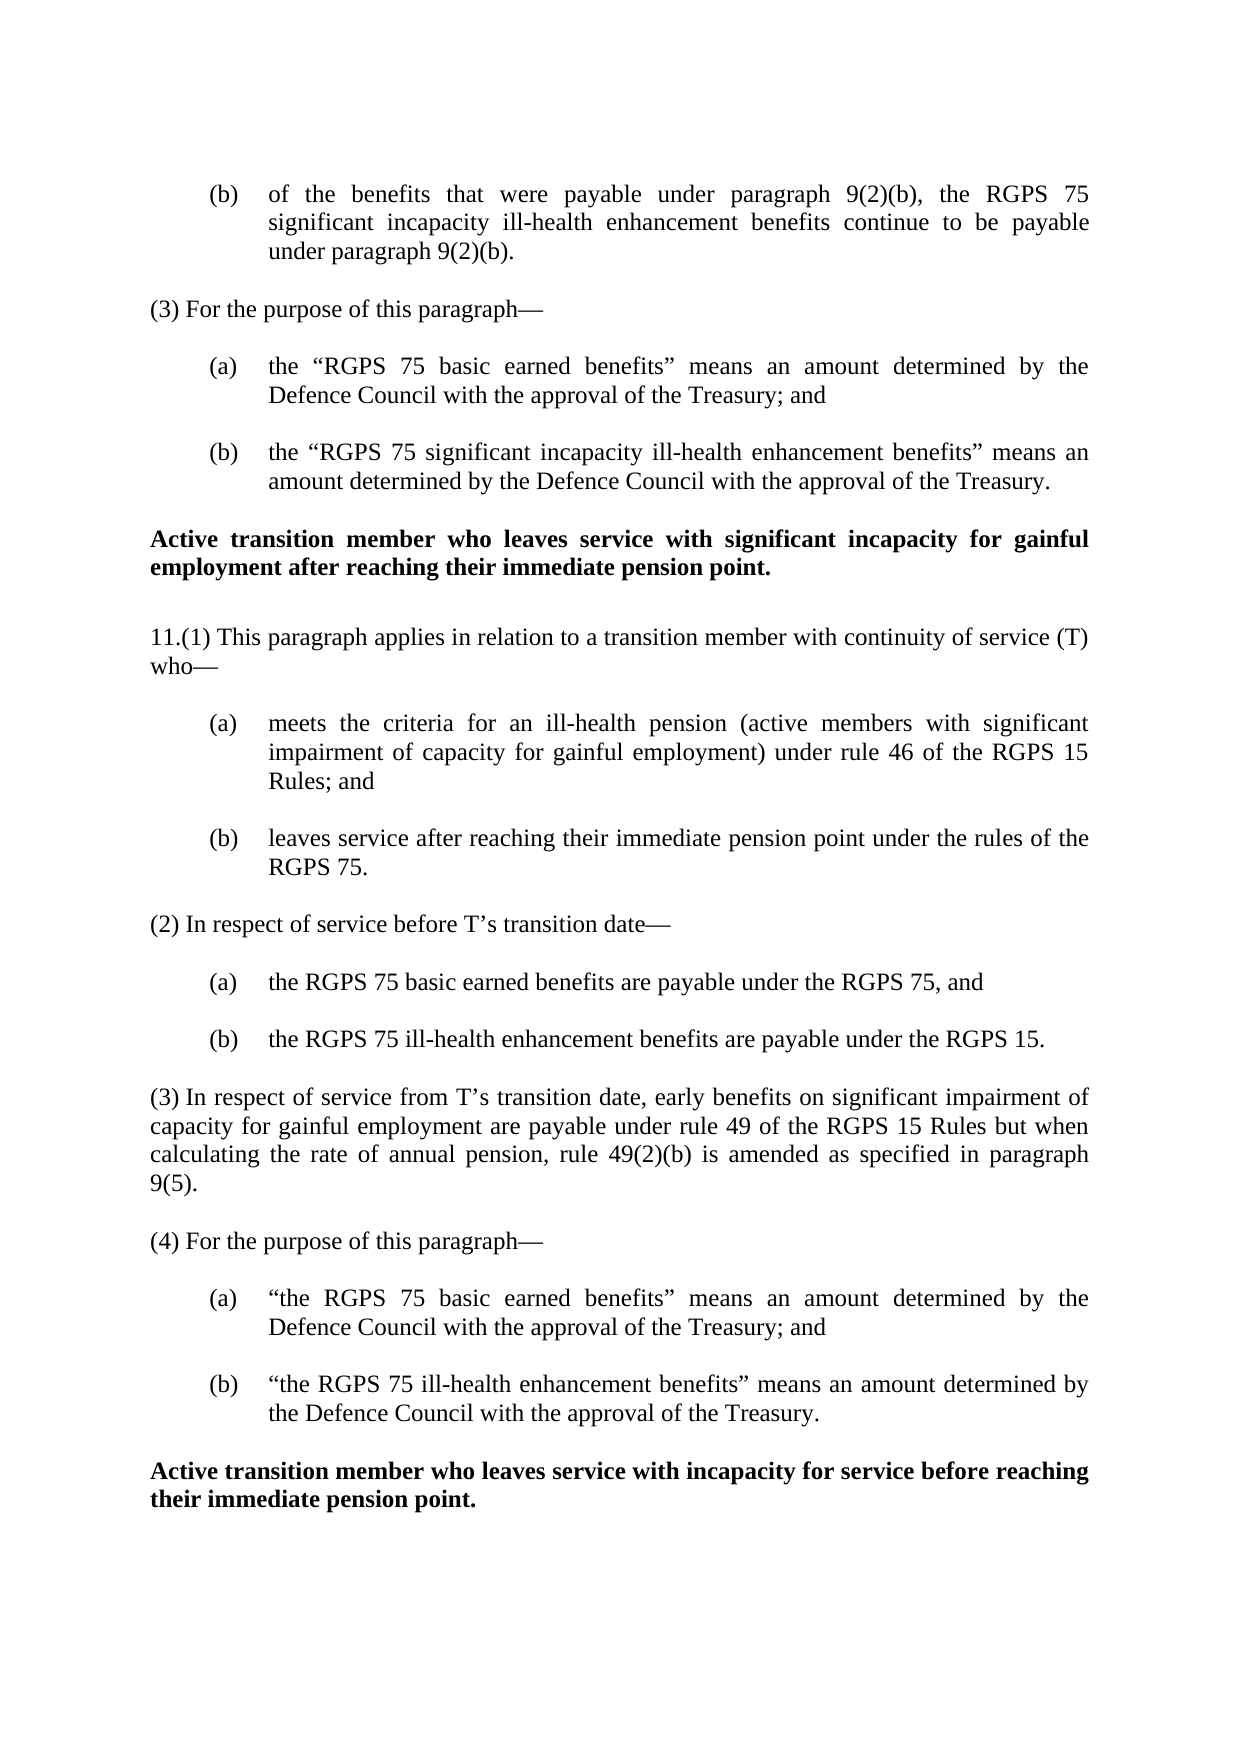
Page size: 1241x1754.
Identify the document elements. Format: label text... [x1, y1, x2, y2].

text (b) leaves service after reaching their immediate pension point under the rules of the RGPS 75. [209, 823, 1090, 881]
text (b) “the RGPS 75 ill-health enhancement benefits” means an amount determined by the Defence Council with the approval of the Treasury. [209, 1369, 1090, 1427]
text (b) of the benefits that were payable under paragraph 9(2)(b), the RGPS 75 significant incapacity ill-health enhancement benefits continue to be payable under paragraph 9(2)(b). [209, 179, 1090, 265]
text 11.(1) This paragraph applies in relation to a transition member with continuity of service (T) who— [150, 622, 1090, 679]
text (2) In respect of service before T’s transition date— [150, 909, 1090, 938]
text (a) meets the criteria for an ill-health pension (active members with significant impairment of capacity for gainful employment) under rule 46 of the RGPS 15 Rules; and [209, 708, 1090, 794]
text (3) In respect of service from T’s transition date, early benefits on significant impairment of capacity for gainful employment are payable under rule 49 of the RGPS 15 Rules but when calculating the rate of annual pension, rule 49(2)(b) is amended as specified in paragraph 9(5). [150, 1082, 1090, 1197]
subtitle Active transition member who leaves service with significant incapacity for gainful employment after reaching their immediate pension point. [150, 524, 1090, 581]
text (a) the RGPS 75 basic earned benefits are payable under the RGPS 75, and [209, 967, 1090, 996]
text (4) For the purpose of this paragraph— [150, 1226, 1090, 1254]
text (b) the “RGPS 75 significant incapacity ill-health enhancement benefits” means an amount determined by the Defence Council with the approval of the Treasury. [209, 437, 1090, 495]
text (3) For the purpose of this paragraph— [150, 294, 1090, 322]
subtitle Active transition member who leaves service with incapacity for service before reaching their immediate pension point. [150, 1456, 1090, 1513]
text (b) the RGPS 75 ill-health enhancement benefits are payable under the RGPS 15. [209, 1024, 1090, 1053]
text (a) the “RGPS 75 basic earned benefits” means an amount determined by the Defence Council with the approval of the Treasury; and [209, 351, 1090, 409]
text (a) “the RGPS 75 basic earned benefits” means an amount determined by the Defence Council with the approval of the Treasury; and [209, 1283, 1090, 1341]
